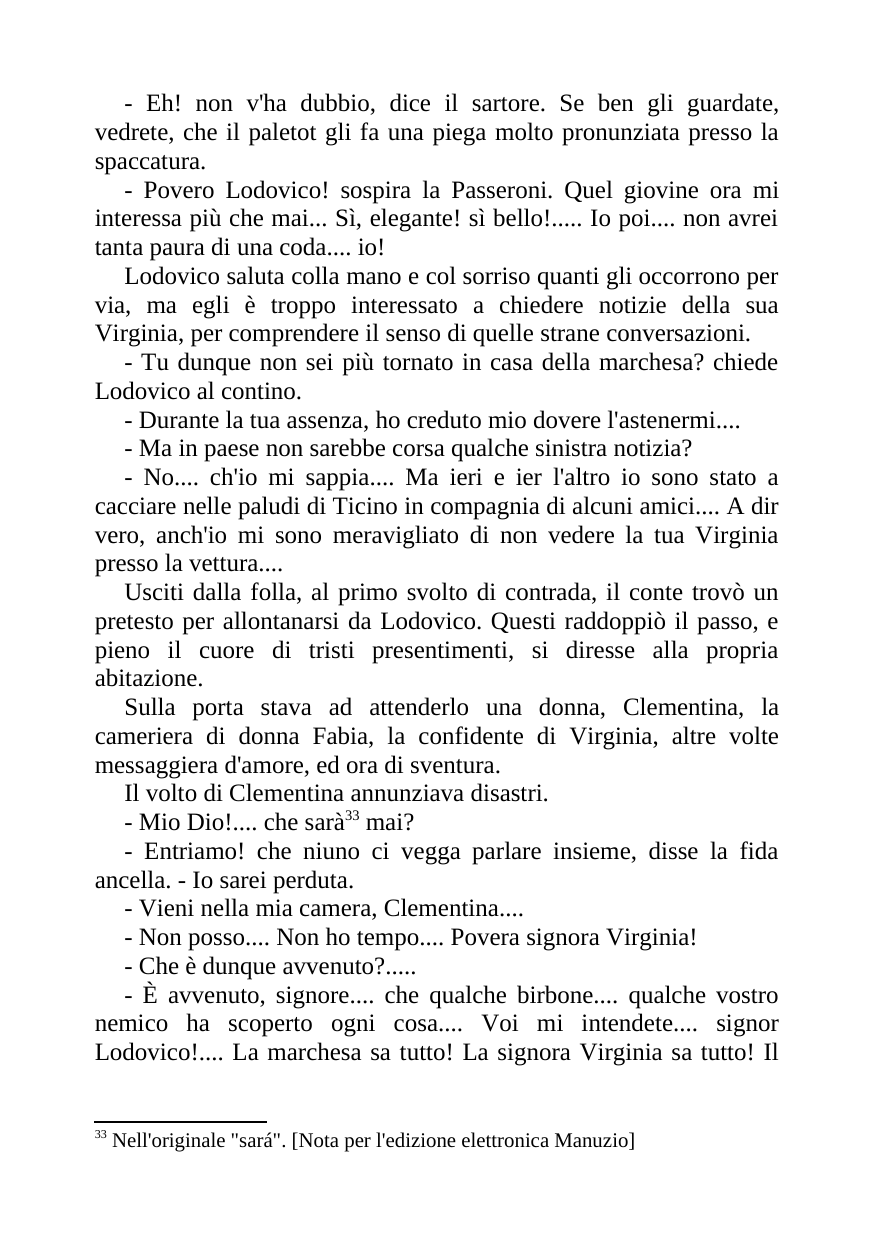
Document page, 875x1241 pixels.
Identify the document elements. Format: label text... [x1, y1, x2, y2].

text - È avvenuto, signore.... che qualche birbone.... qualche vostro nemico ha scoperto ogni cosa.... Voi mi intendete.... signor Lodovico!.... La marchesa sa tutto! La signora Virginia sa tutto! Il [94, 980, 779, 1066]
text - Tu dunque non sei più tornato in casa della marchesa? chiede Lodovico al contino. [94, 347, 779, 405]
text - No.... ch'io mi sappia.... Ma ieri e ier l'altro io sono stato a cacciare nelle paludi di Ticino in compagnia di alcuni amici.... A dir vero, anch'io mi sono meravigliato di non vedere la tua Virginia presso la vettura.... [94, 462, 779, 577]
text - Povero Lodovico! sospira la Passeroni. Quel giovine ora mi interessa più che mai... Sì, elegante! sì bello!..... Io poi.... non avrei tanta paura di una coda.... io! [94, 175, 779, 261]
text - Non posso.... Non ho tempo.... Povera signora Virginia! [94, 922, 779, 951]
text - Mio Dio!.... che sarà mai? [94, 807, 779, 836]
text Usciti dalla folla, al primo svolto di contrada, il conte trovò un pretesto per allontanarsi da Lodovico. Questi raddoppiò il passo, e pieno il cuore di tristi presentimenti, si diresse alla propria abitazione. [94, 577, 779, 692]
text Il volto di Clementina annunziava disastri. [94, 778, 779, 807]
text Nell'originale "sará". [Nota per l'edizione elettronica Manuzio] [94, 1128, 779, 1152]
text - Entriamo! che niuno ci vegga parlare insieme, disse la fida ancella. - Io sarei perduta. [94, 836, 779, 893]
text - Vieni nella mia camera, Clementina.... [94, 893, 779, 922]
text - Ma in paese non sarebbe corsa qualche sinistra notizia? [94, 433, 779, 462]
text - Eh! non v'ha dubbio, dice il sartore. Se ben gli guardate, vedrete, che il paletot gli fa una piega molto pronunziata presso la spaccatura. [94, 88, 779, 175]
text Lodovico saluta colla mano e col sorriso quanti gli occorrono per via, ma egli è troppo interessato a chiedere notizie della sua Virginia, per comprendere il senso di quelle strane conversazioni. [94, 261, 779, 347]
text - Durante la tua assenza, ho creduto mio dovere l'astenermi.... [94, 405, 779, 433]
text - Che è dunque avvenuto?..... [94, 951, 779, 980]
text Sulla porta stava ad attenderlo una donna, Clementina, la cameriera di donna Fabia, la confidente di Virginia, altre volte messaggiera d'amore, ed ora di sventura. [94, 692, 779, 778]
